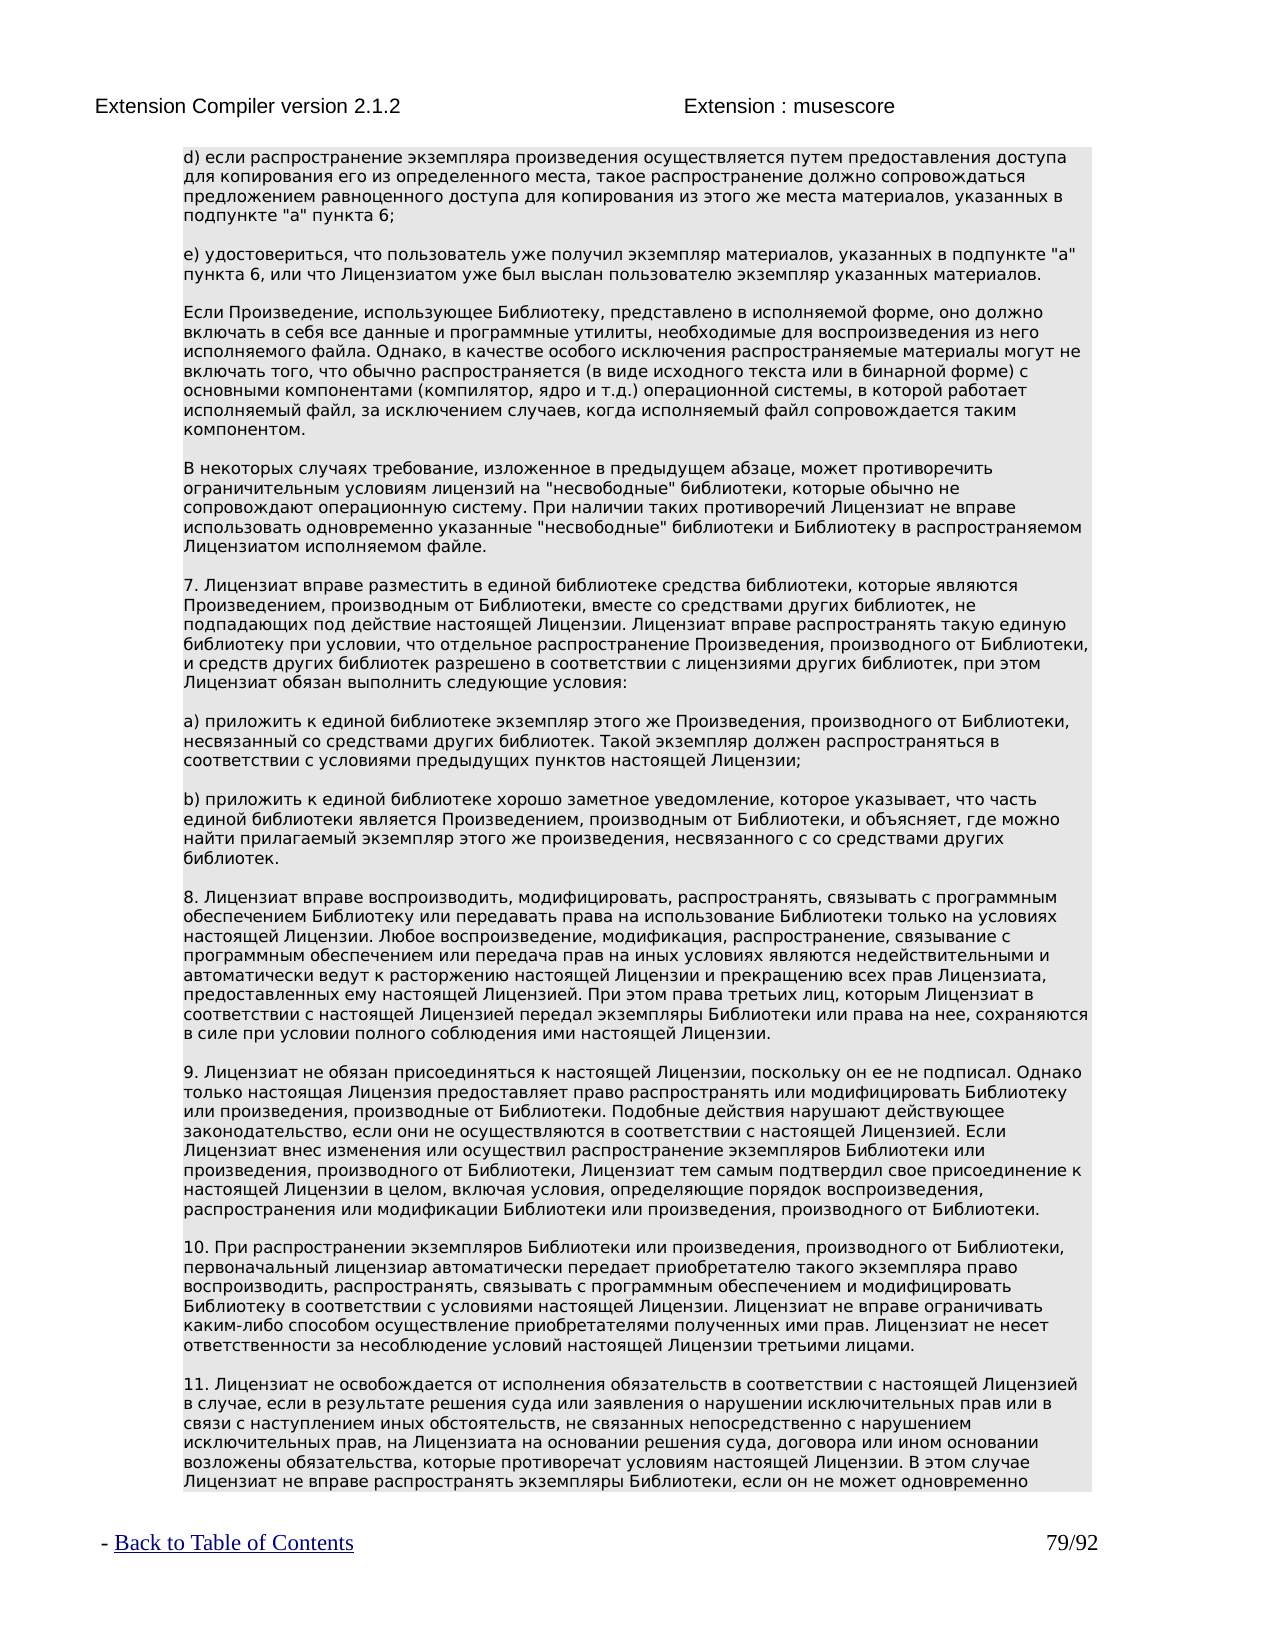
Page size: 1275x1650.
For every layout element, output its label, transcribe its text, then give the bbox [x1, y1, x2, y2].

text 11. Лицензиат не освобождается от исполнения обязательств в соответствии с настоящей Лицензией в случае, если в результате решения суда или заявления о нарушении исключительных прав или в связи с наступлением иных обстоятельств, не связанных непосредственно с нарушением исключительных прав, на Лицензиата на основании решения суда, договора или ином основании возложены обязательства, которые противоречат условиям настоящей Лицензии. В этом случае Лицензиат не вправе распространять экземпляры Библиотеки, если он не может одновременно [183, 1375, 1092, 1492]
text e) удостовериться, что пользователь уже получил экземпляр материалов, указанных в подпункте "а" пункта 6, или что Лицензиатом уже был выслан пользователю экземпляр указанных материалов. [183, 245, 1092, 284]
text а) приложить к единой библиотеке экземпляр этого же Произведения, производного от Библиотеки, несвязанный со средствами других библиотек. Такой экземпляр должен распространяться в соответствии с условиями предыдущих пунктов настоящей Лицензии; [183, 712, 1092, 771]
text 8. Лицензиат вправе воспроизводить, модифицировать, распространять, связывать с программным обеспечением Библиотеку или передавать права на использование Библиотеки только на условиях настоящей Лицензии. Любое воспроизведение, модификация, распространение, связывание с программным обеспечением или передача прав на иных условиях являются недействительными и автоматически ведут к расторжению настоящей Лицензии и прекращению всех прав Лицензиата, предоставленных ему настоящей Лицензией. При этом права третьих лиц, которым Лицензиат в соответствии с настоящей Лицензией передал экземпляры Библиотеки или права на нее, сохраняются в силе при условии полного соблюдения ими настоящей Лицензии. [183, 888, 1092, 1043]
text 7. Лицензиат вправе разместить в единой библиотеке средства библиотеки, которые являются Произведением, производным от Библиотеки, вместе со средствами других библиотек, не подпадающих под действие настоящей Лицензии. Лицензиат вправе распространять такую единую библиотеку при условии, что отдельное распространение Произведения, производного от Библиотеки, и средств других библиотек разрешено в соответствии с лицензиями других библиотек, при этом Лицензиат обязан выполнить следующие условия: [183, 576, 1092, 693]
text Если Произведение, использующее Библиотеку, представлено в исполняемой форме, оно должно включать в себя все данные и программные утилиты, необходимые для воспроизведения из него исполняемого файла. Однако, в качестве особого исключения распространяемые материалы могут не включать того, что обычно распространяется (в виде исходного текста или в бинарной форме) с основными компонентами (компилятор, ядро и т.д.) операционной системы, в которой работает исполняемый файл, за исключением случаев, когда исполняемый файл сопровождается таким компонентом. [183, 303, 1092, 440]
text 9. Лицензиат не обязан присоединяться к настоящей Лицензии, поскольку он ее не подписал. Однако только настоящая Лицензия предоставляет право распространять или модифицировать Библиотеку или произведения, производные от Библиотеки. Подобные действия нарушают действующее законодательство, если они не осуществляются в соответствии с настоящей Лицензией. Если Лицензиат внес изменения или осуществил распространение экземпляров Библиотеки или произведения, производного от Библиотеки, Лицензиат тем самым подтвердил свое присоединение к настоящей Лицензии в целом, включая условия, определяющие порядок воспроизведения, распространения или модификации Библиотеки или произведения, производного от Библиотеки. [183, 1063, 1092, 1219]
text d) если распространение экземпляра произведения осуществляется путем предоставления доступа для копирования его из определенного места, такое распространение должно сопровождаться предложением равноценного доступа для копирования из этого же места материалов, указанных в подпункте "а" пункта 6; [183, 147, 1092, 225]
text 10. При распространении экземпляров Библиотеки или произведения, производного от Библиотеки, первоначальный лицензиар автоматически передает приобретателю такого экземпляра право воспроизводить, распространять, связывать с программным обеспечением и модифицировать Библиотеку в соответствии с условиями настоящей Лицензии. Лицензиат не вправе ограничивать каким-либо способом осуществление приобретателями полученных ими прав. Лицензиат не несет ответственности за несоблюдение условий настоящей Лицензии третьими лицами. [183, 1238, 1092, 1355]
text b) приложить к единой библиотеке хорошо заметное уведомление, которое указывает, что часть единой библиотеки является Произведением, производным от Библиотеки, и объясняет, где можно найти прилагаемый экземпляр этого же произведения, несвязанного с со средствами других библиотек. [183, 790, 1092, 868]
text В некоторых случаях требование, изложенное в предыдущем абзаце, может противоречить ограничительным условиям лицензий на "неcвободные" библиотеки, которые обычно не сопровождают операционную систему. При наличии таких противоречий Лицензиат не вправе использовать одновременно указанные "несвободные" библиотеки и Библиотеку в распространяемом Лицензиатом исполняемом файле. [183, 459, 1092, 557]
